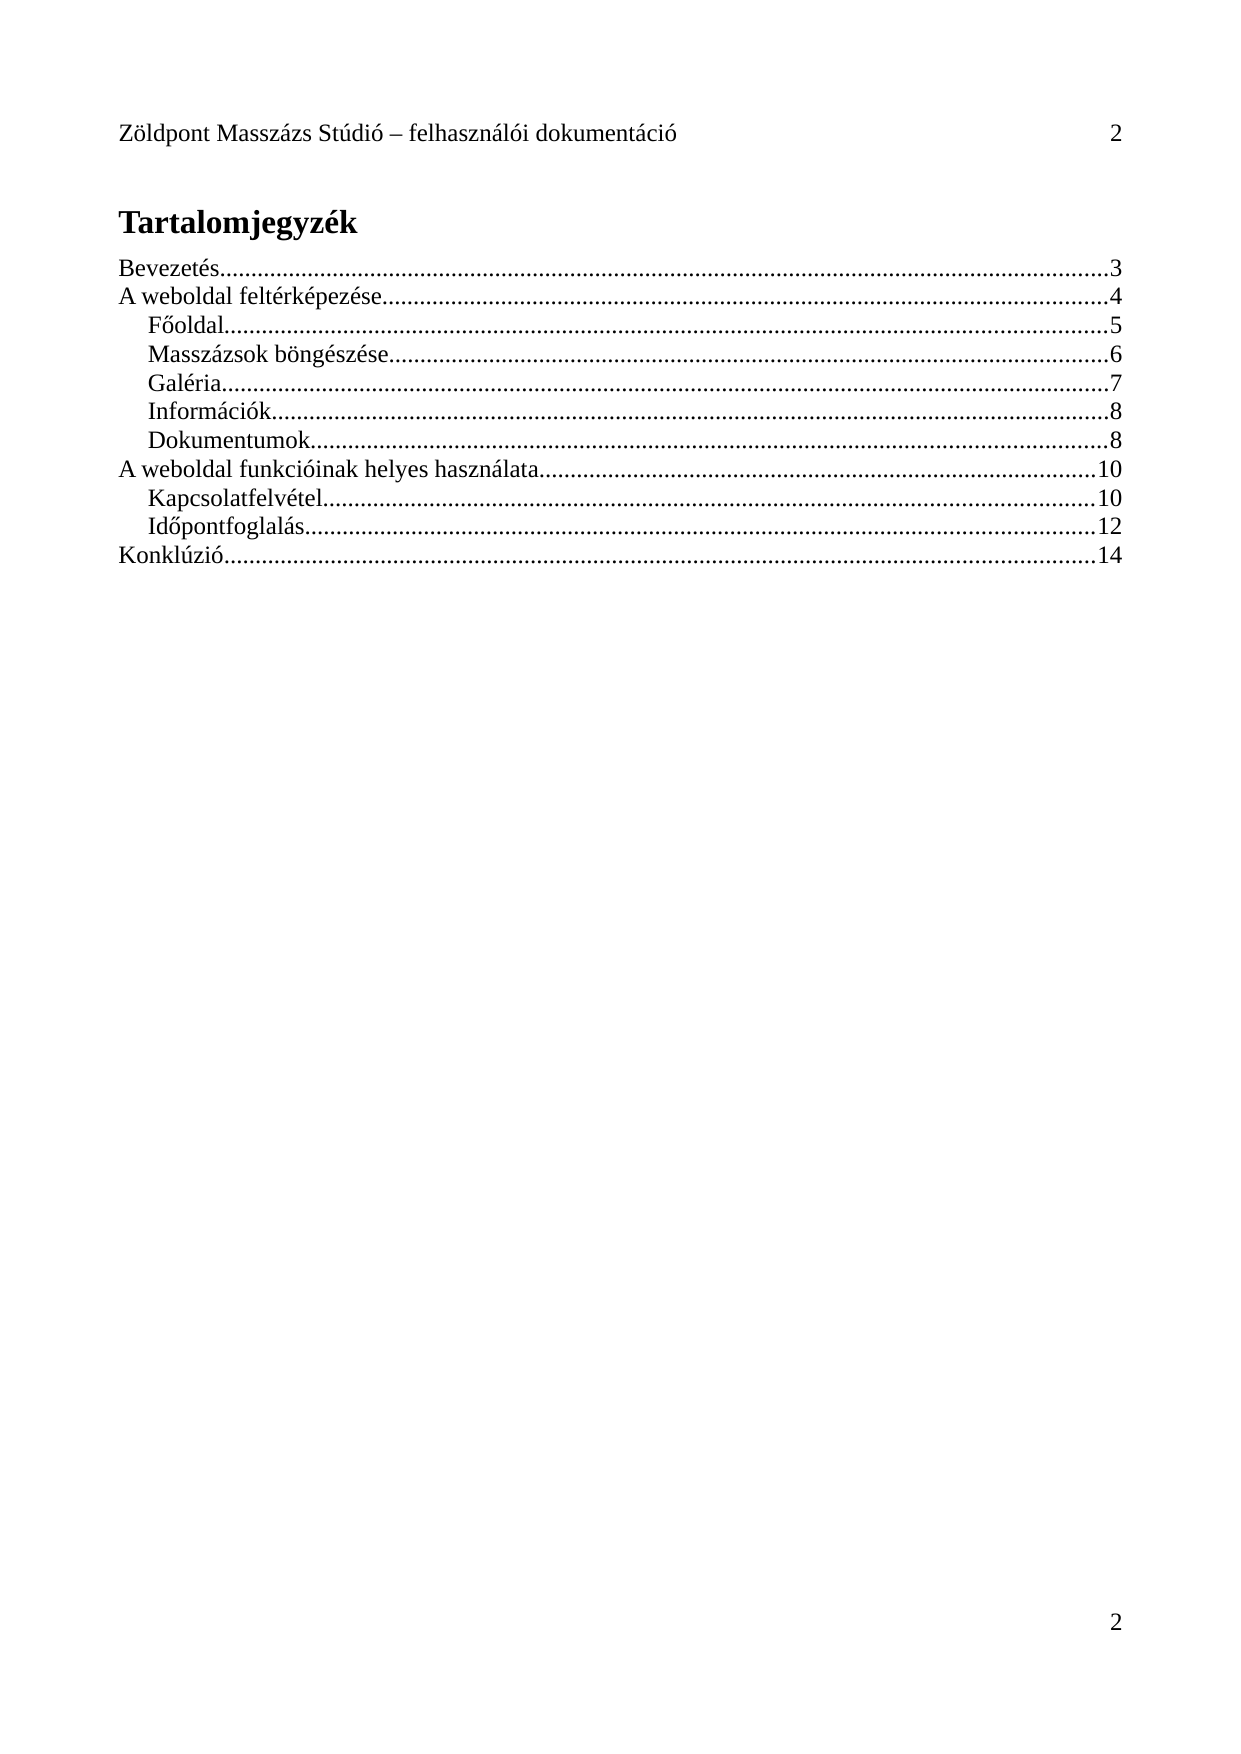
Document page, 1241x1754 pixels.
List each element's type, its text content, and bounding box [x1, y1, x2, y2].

text Kapcsolatfelvétel 10 [148, 483, 1122, 511]
text Főoldal 5 [148, 310, 1122, 339]
text Információk 8 [148, 396, 1122, 425]
text Dokumentumok 8 [148, 425, 1122, 454]
text Masszázsok böngészése 6 [148, 339, 1122, 368]
text Időpontfoglalás 12 [148, 511, 1122, 540]
subtitle Tartalomjegyzék [118, 202, 1122, 240]
text Konklúzió 14 [118, 540, 1122, 569]
text A weboldal feltérképezése 4 [118, 281, 1122, 310]
text Bevezetés 3 [118, 253, 1122, 281]
text Galéria 7 [148, 368, 1122, 396]
text A weboldal funkcióinak helyes használata 10 [118, 454, 1122, 483]
